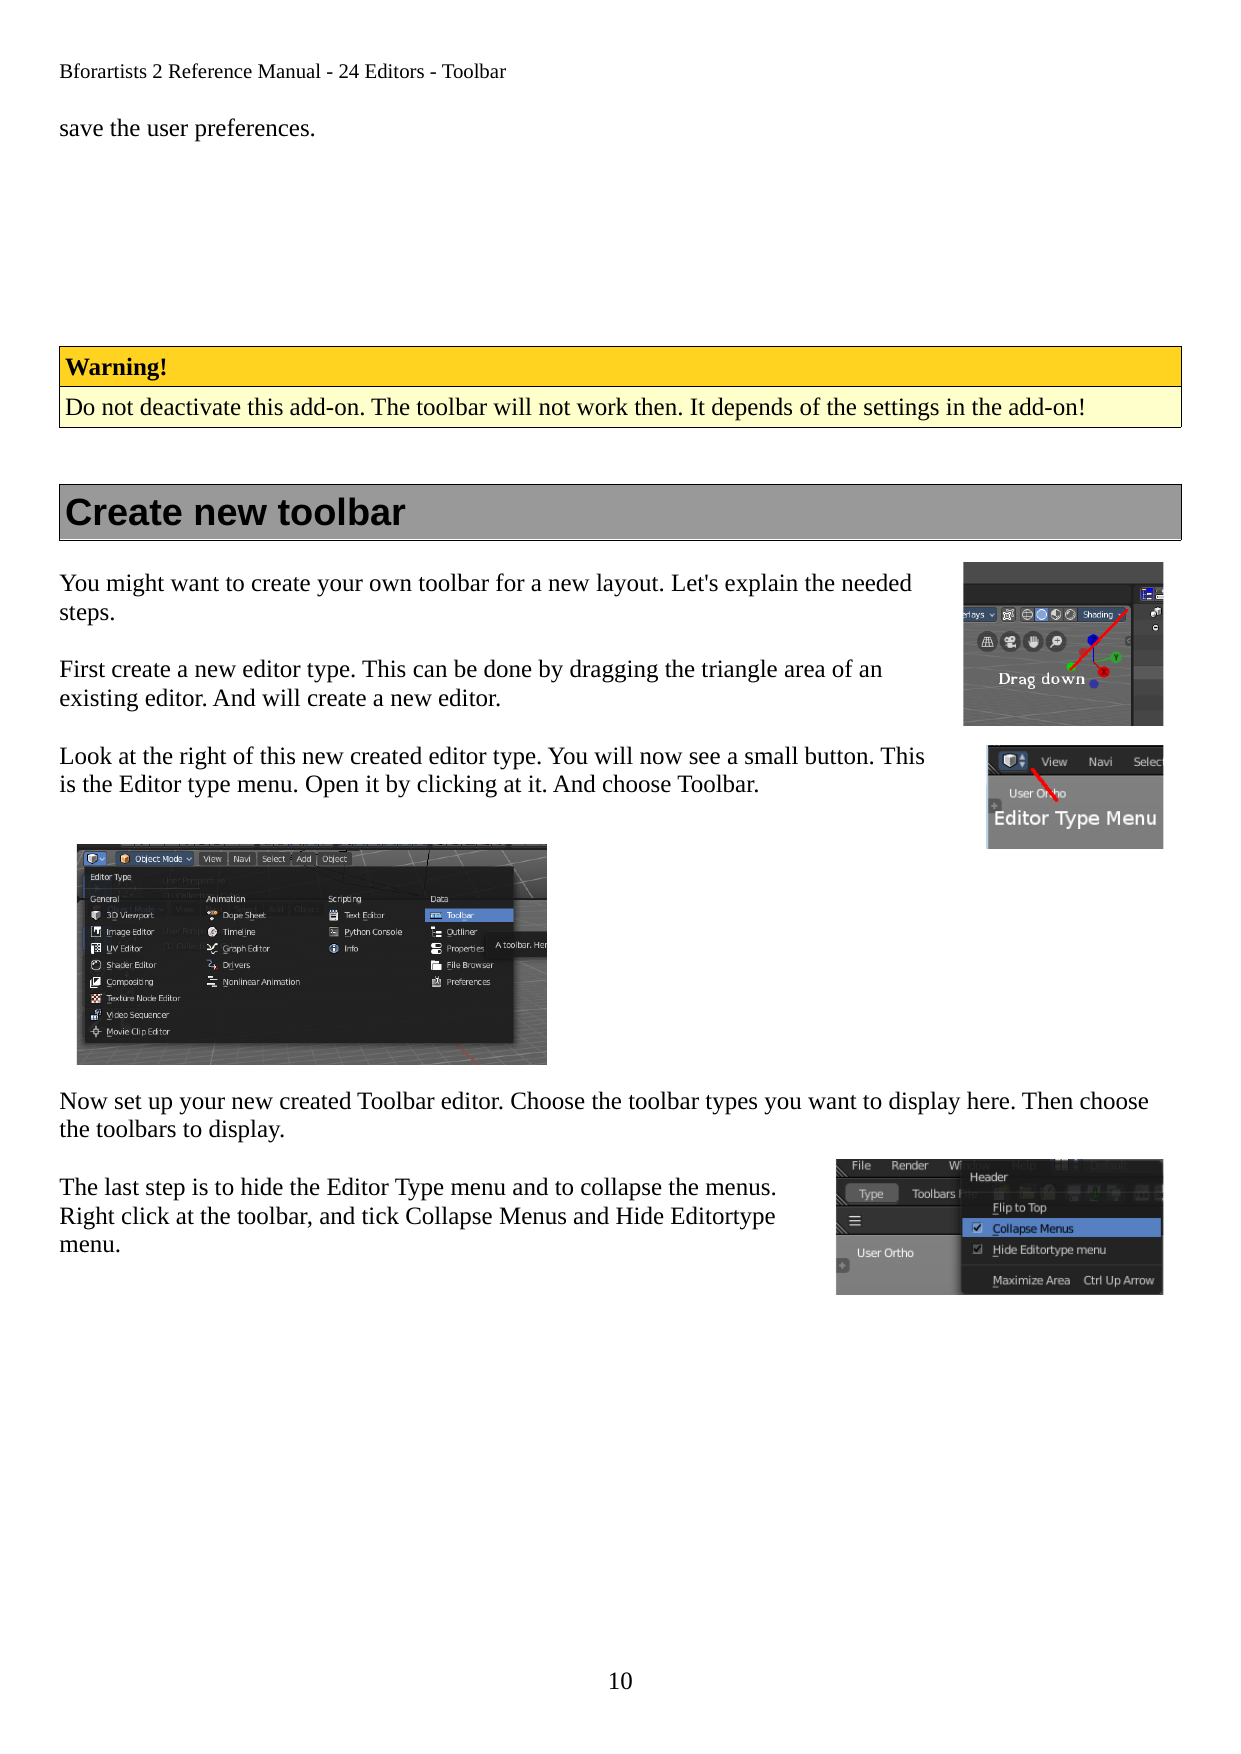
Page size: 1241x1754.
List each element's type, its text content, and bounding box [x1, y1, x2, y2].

text You might want to create your own toolbar for a new layout. Let's explain the needed steps. [59, 568, 963, 626]
picture [986, 745, 1164, 849]
text The last step is to hide the Editor Type menu and to collapse the menus. Right click at the toolbar, and tick Collapse Menus and Hide Editortype menu. [59, 1172, 835, 1258]
table_header Create new toolbar [60, 485, 1181, 539]
text First create a new editor type. This can be done by dragging the triangle area of an existing editor. And will create a new editor. [59, 654, 963, 712]
table_cell Do not deactivate this add-on. The toolbar will not work then. It depends of the settings in the add-on! [60, 387, 1181, 427]
text Look at the right of this new created editor type. You will now see a small button. This is the Editor type menu. Open it by clicking at it. And choose Toolbar. [59, 741, 1181, 798]
table_header Warning! [60, 347, 1181, 386]
text Now set up your new created Toolbar editor. Choose the toolbar types you want to display here. Then choose the toolbars to display. [59, 1086, 1181, 1143]
picture [76, 844, 547, 1065]
picture [835, 1159, 1164, 1295]
picture [963, 562, 1164, 726]
text save the user preferences. [59, 113, 1181, 141]
